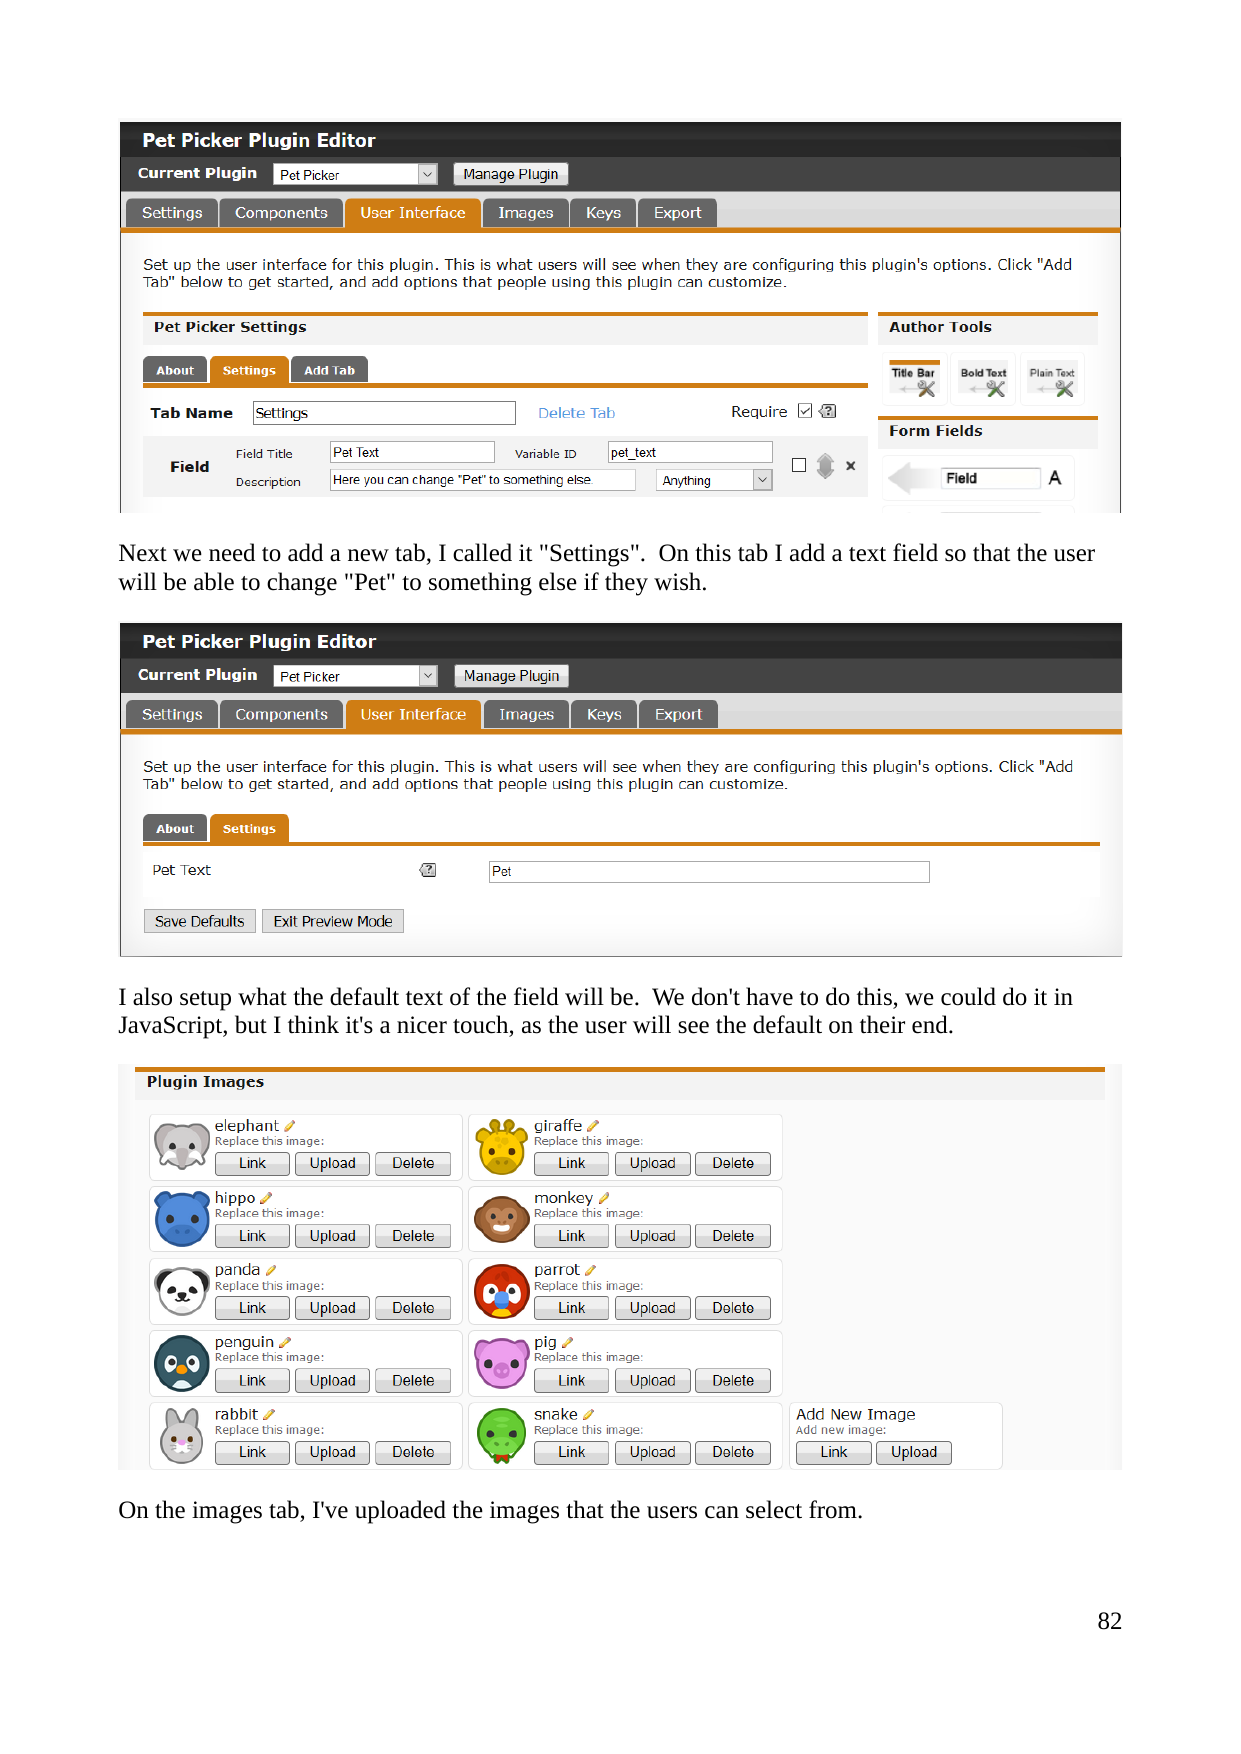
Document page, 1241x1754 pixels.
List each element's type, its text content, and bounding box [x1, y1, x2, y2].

picture [118, 1064, 1123, 1470]
picture [118, 118, 1123, 513]
picture [118, 621, 1123, 957]
text Next we need to add a new tab, I called it "Settings". On this tab I add a text field so that the user will be able to change "Pet" to something else if they wish. [118, 538, 1122, 595]
text On the images tab, I've uploaded the images that the users can select from. [118, 1495, 1122, 1524]
text I also setup what the default text of the field will be. We don't have to do this, we could do it in JavaScript, but I think it's a nicer touch, as the user will see the default on their end. [118, 982, 1122, 1039]
